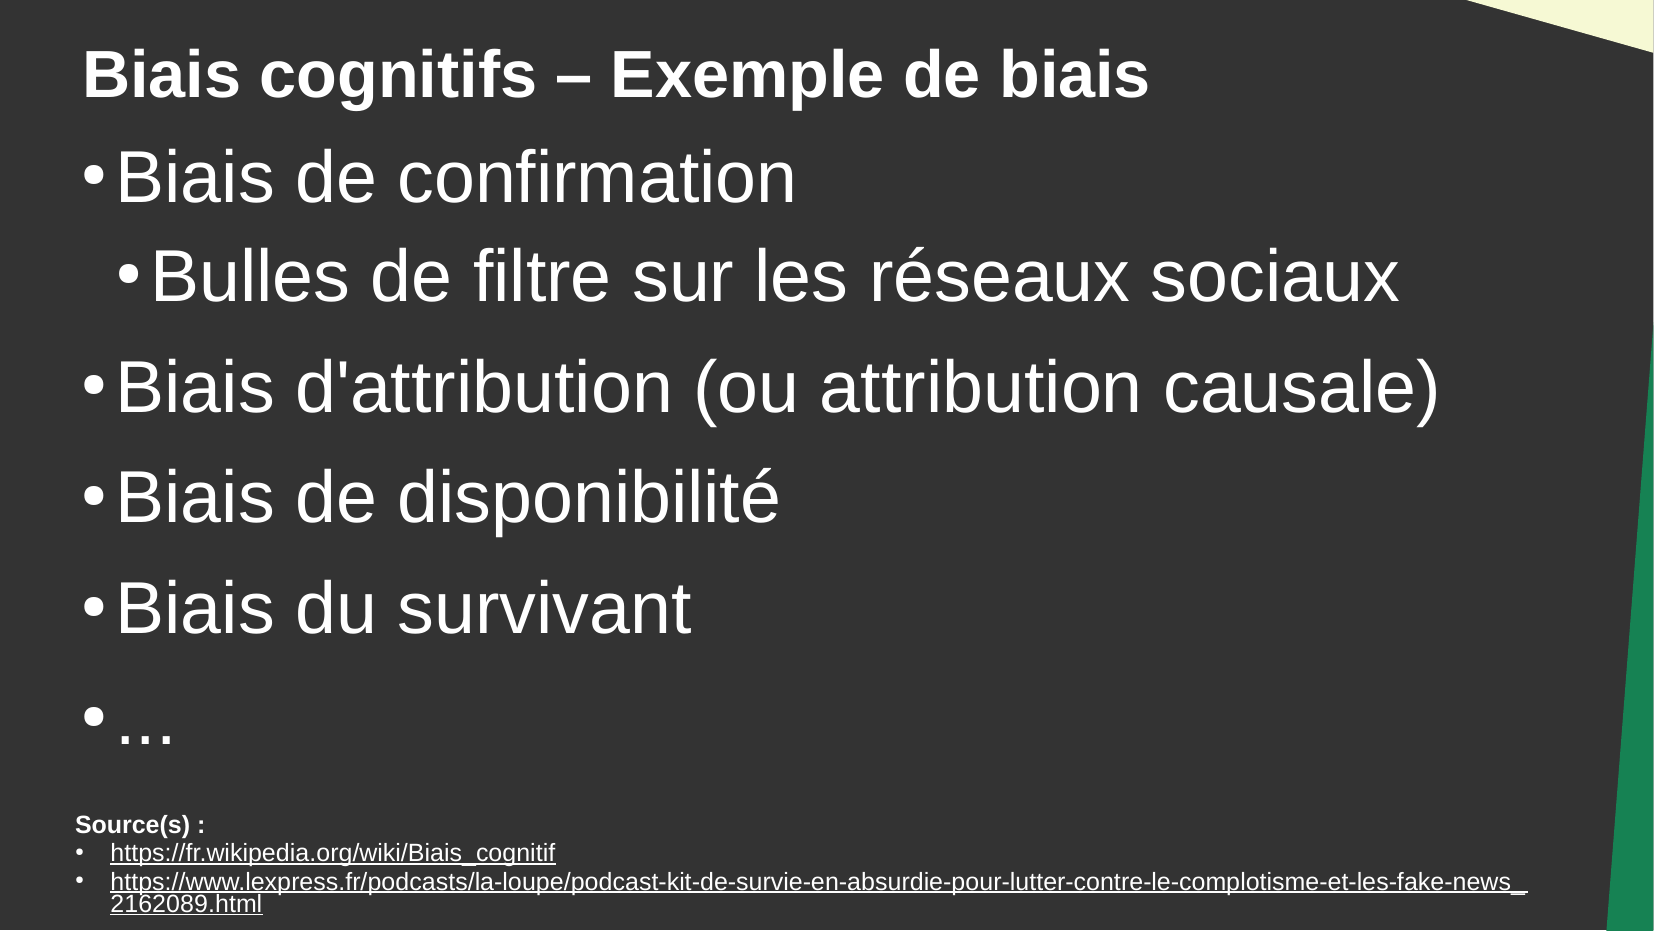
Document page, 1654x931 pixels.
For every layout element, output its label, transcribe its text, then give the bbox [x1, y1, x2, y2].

text_box [1466, 0, 1654, 53]
text_box Source(s) : https://fr.wikipedia.org/wiki/Biais_cognitif https://www.lexpress.fr/podcasts/la-loupe/podcast-kit-de-survie-en-absurdie-pour-lutter-contre-le-complotisme-et-les-fake-news_2162089.html [60, 803, 1546, 931]
title Biais cognitifs – Exemple de biais [82, 37, 1571, 122]
text_box [1606, 315, 1654, 931]
list Biais de confirmation Bulles de filtre sur les réseaux sociaux Biais d'attribution (ou attribution causale) Biais de disponibilité Biais du survivant ... [80, 135, 1560, 762]
